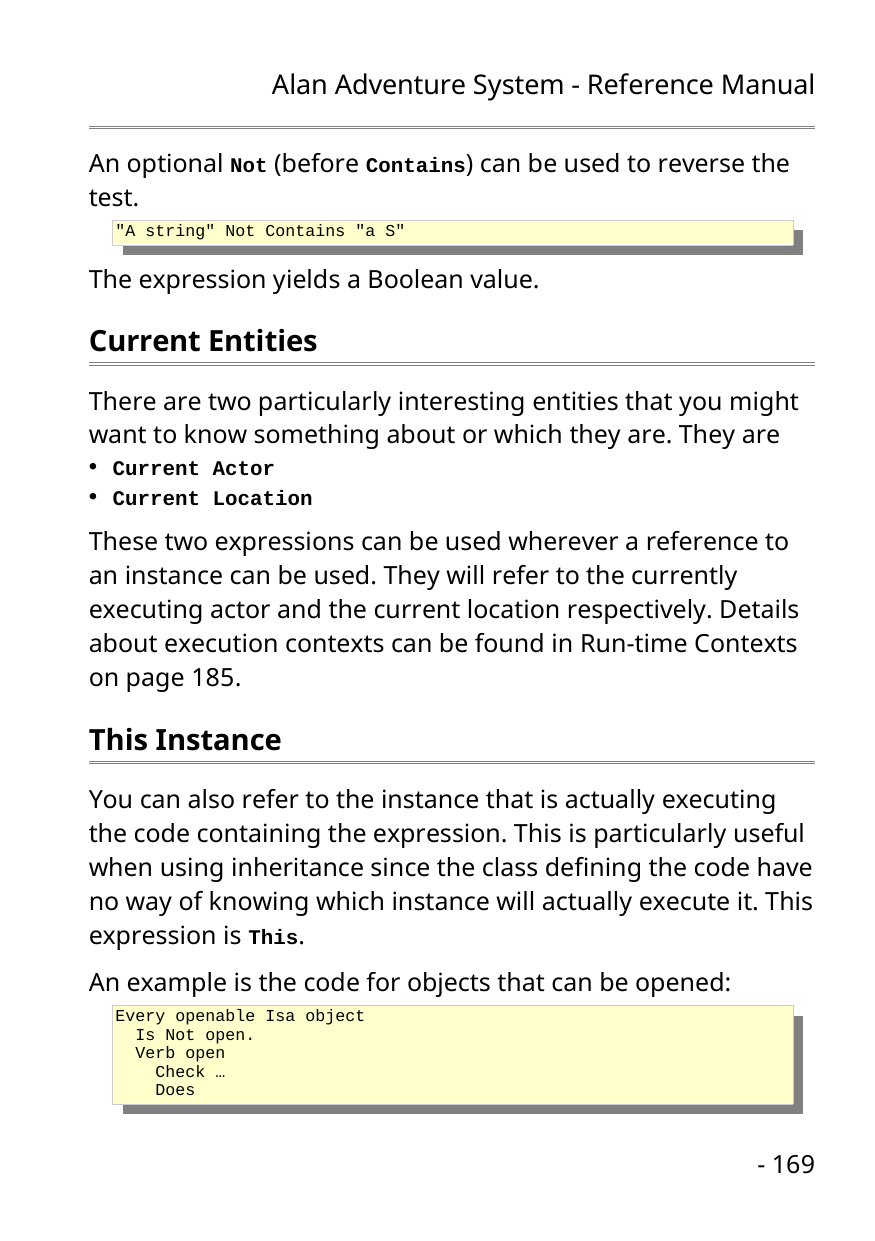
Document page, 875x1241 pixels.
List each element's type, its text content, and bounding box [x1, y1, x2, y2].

text You can also refer to the instance that is actually executing the code containing the expression. This is particularly useful when using inheritance since the class defining the code have no way of knowing which instance will actually execute it. This expression is This. [88, 782, 815, 952]
text The expression yields a Boolean value. [88, 262, 815, 296]
text An example is the code for objects that can be opened: [88, 965, 815, 999]
subtitle Current Entities [88, 321, 815, 365]
list Current Location [88, 488, 815, 512]
text Every openable Isa object Is Not open. Verb open Check … Does [113, 1006, 793, 1104]
text There are two particularly interesting entities that you might want to know something about or which they are. They are [88, 383, 815, 451]
text "A string" Not Contains "a S" [113, 221, 793, 244]
text These two expressions can be used wherever a reference to an instance can be used. They will refer to the currently executing actor and the current location respectively. Details about execution contexts can be found in Run-time Contexts on page 142. [88, 524, 815, 694]
text An optional Not (before Contains) can be used to reverse the test. [88, 146, 815, 213]
list Current Actor [88, 458, 815, 482]
subtitle This Instance [88, 719, 815, 763]
